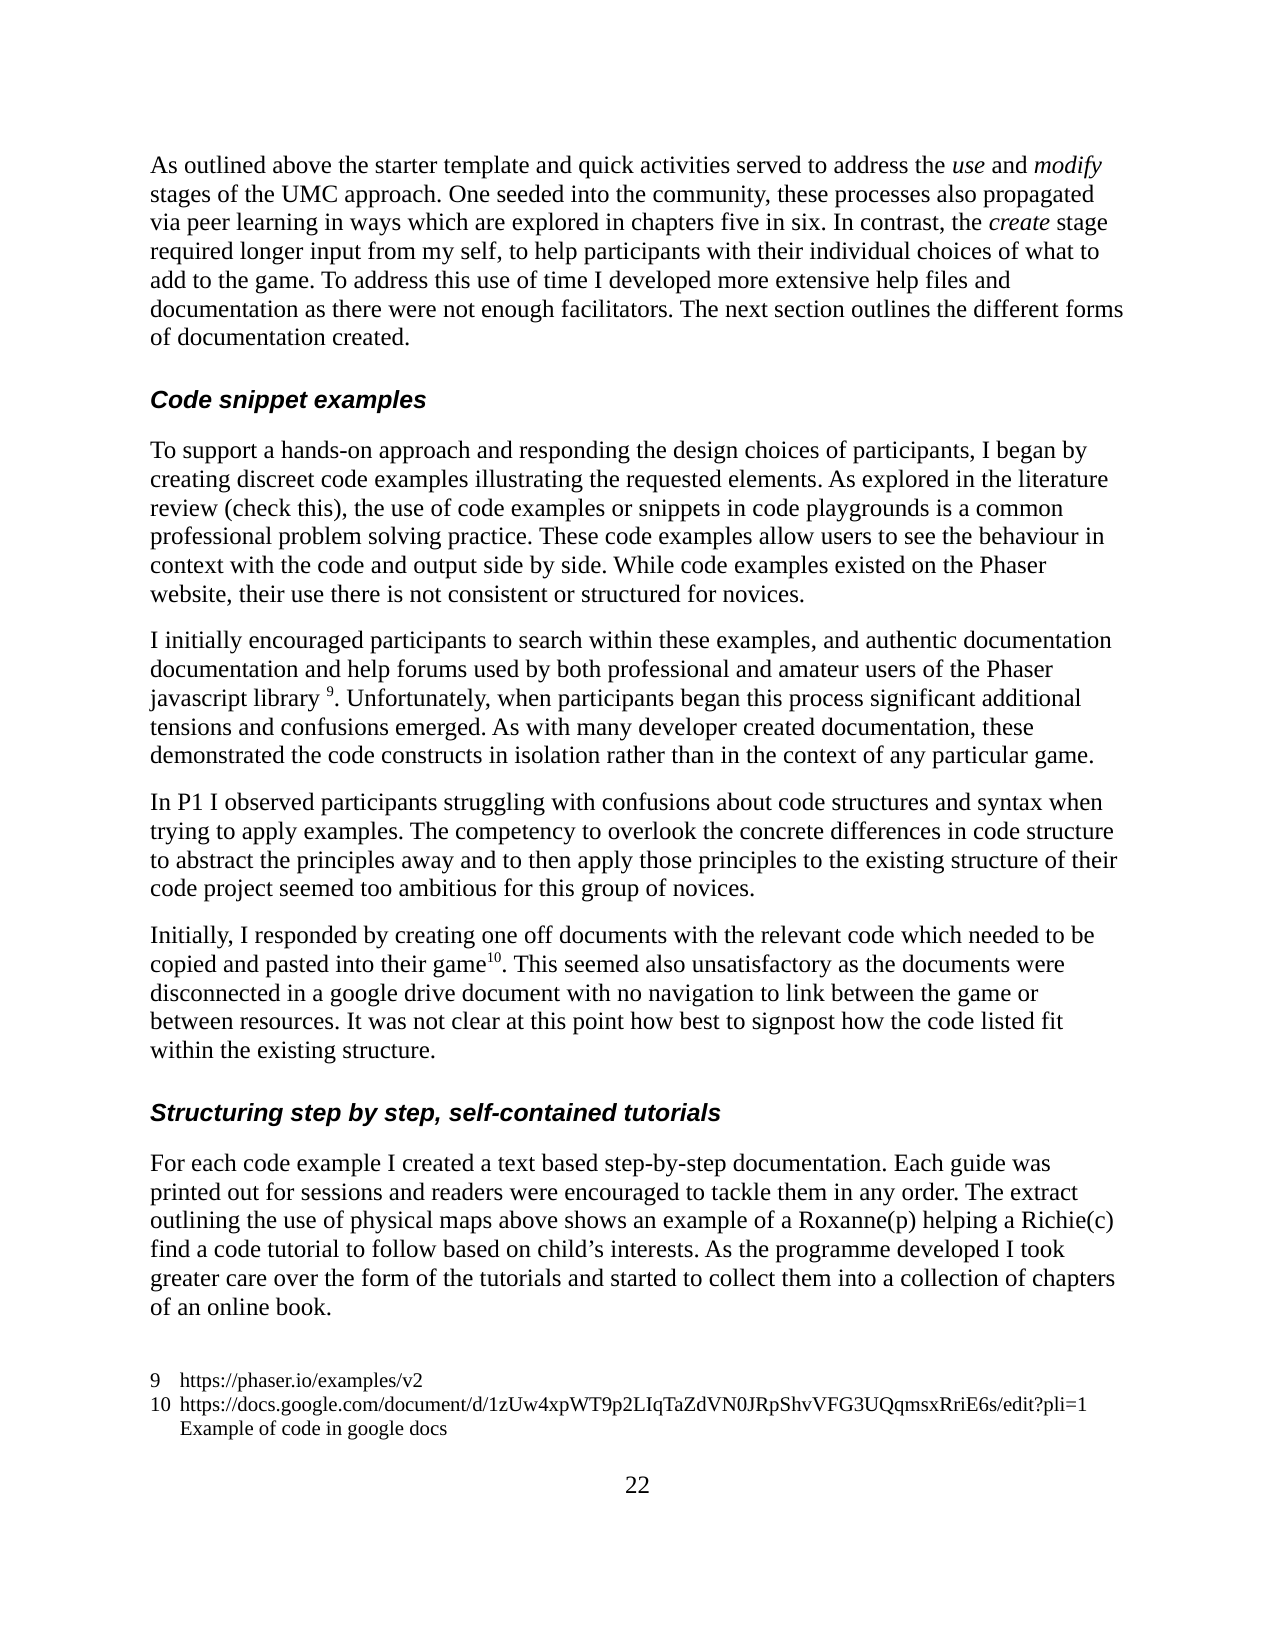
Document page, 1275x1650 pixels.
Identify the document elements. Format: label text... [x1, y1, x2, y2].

text https://docs.google.com/document/d/1zUw4xpWT9p2LIqTaZdVN0JRpShvVFG3UQqmsxRriE6s/edit?pli=1 Example of code in google docs [150, 1392, 1125, 1440]
subtitle Code snippet examples [150, 385, 1125, 414]
text https://phaser.io/examples/v2 [150, 1368, 1125, 1392]
subtitle Structuring step by step, self-contained tutorials [150, 1098, 1125, 1126]
text As outlined above the starter template and quick activities served to address the use and modify stages of the UMC approach. One seeded into the community, these processes also propagated via peer learning in ways which are explored in chapters five in six. In contrast, the create stage required longer input from my self, to help participants with their individual choices of what to add to the game. To address this use of time I developed more extensive help files and documentation as there were not enough facilitators. The next section outlines the different forms of documentation created. [150, 150, 1125, 351]
text Initially, I responded by creating one off documents with the relevant code which needed to be copied and pasted into their game. This seemed also unsatisfactory as the documents were disconnected in a google drive document with no navigation to link between the game or between resources. It was not clear at this point how best to signpost how the code listed fit within the existing structure. [150, 920, 1125, 1064]
text To support a hands-on approach and responding the design choices of participants, I began by creating discreet code examples illustrating the requested elements. As explored in the literature review (check this), the use of code examples or snippets in code playgrounds is a common professional problem solving practice. These code examples allow users to see the behaviour in context with the code and output side by side. While code examples existed on the Phaser website, their use there is not consistent or structured for novices. [150, 435, 1125, 608]
text For each code example I created a text based step-by-step documentation. Each guide was printed out for sessions and readers were encouraged to tackle them in any order. The extract outlining the use of physical maps above shows an example of a Roxanne(p) helping a Richie(c) find a code tutorial to follow based on child’s interests. As the programme developed I took greater care over the form of the tutorials and started to collect them into a collection of chapters of an online book. [150, 1148, 1125, 1320]
text In P1 I observed participants struggling with confusions about code structures and syntax when trying to apply examples. The competency to overlook the concrete differences in code structure to abstract the principles away and to then apply those principles to the existing structure of their code project seemed too ambitious for this group of novices. [150, 787, 1125, 902]
text I initially encouraged participants to search within these examples, and authentic documentation documentation and help forums used by both professional and amateur users of the Phaser javascript library . Unfortunately, when participants began this process significant additional tensions and confusions emerged. As with many developer created documentation, these demonstrated the code constructs in isolation rather than in the context of any particular game. [150, 626, 1125, 769]
